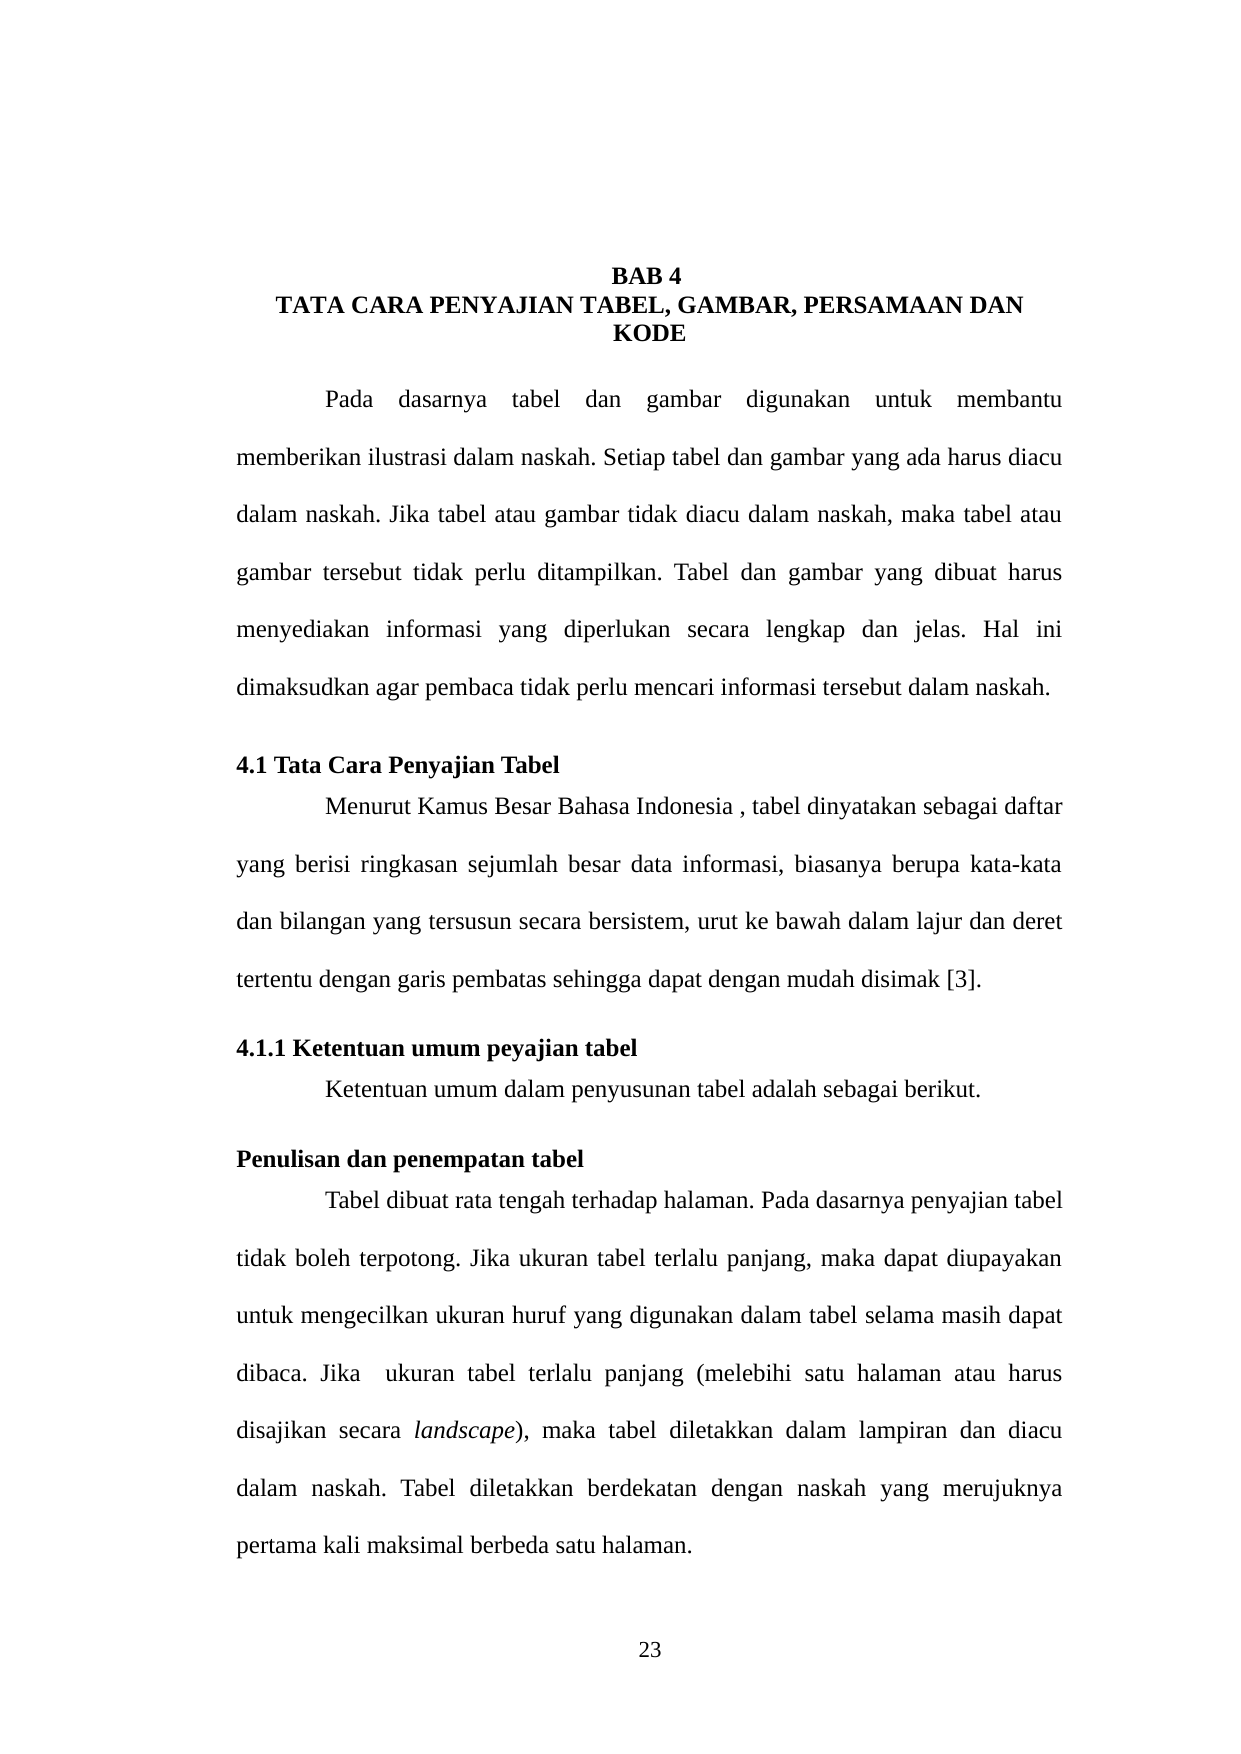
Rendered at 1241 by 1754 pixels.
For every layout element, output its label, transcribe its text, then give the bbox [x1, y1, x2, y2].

text Menurut Kamus Besar Bahasa Indonesia , tabel dinyatakan sebagai daftar yang berisi ringkasan sejumlah besar data informasi, biasanya berupa kata-kata dan bilangan yang tersusun secara bersistem, urut ke bawah dalam lajur dan deret tertentu dengan garis pembatas sehingga dapat dengan mudah disimak [3]. [236, 791, 1063, 992]
subtitle Ketentuan umum peyajian tabel [236, 1033, 1063, 1062]
text Ketentuan umum dalam penyusunan tabel adalah sebagai berikut. [236, 1074, 1063, 1103]
text Tabel dibuat rata tengah terhadap halaman. Pada dasarnya penyajian tabel tidak boleh terpotong. Jika ukuran tabel terlalu panjang, maka dapat diupayakan untuk mengecilkan ukuran huruf yang digunakan dalam tabel selama masih dapat dibaca. Jika ukuran tabel terlalu panjang (melebihi satu halaman atau harus disajikan secara landscape), maka tabel diletakkan dalam lampiran dan diacu dalam naskah. Tabel diletakkan berdekatan dengan naskah yang merujuknya pertama kali maksimal berbeda satu halaman. [236, 1185, 1063, 1559]
text Pada dasarnya tabel dan gambar digunakan untuk membantu memberikan ilustrasi dalam naskah. Setiap tabel dan gambar yang ada harus diacu dalam naskah. Jika tabel atau gambar tidak diacu dalam naskah, maka tabel atau gambar tersebut tidak perlu ditampilkan. Tabel dan gambar yang dibuat harus menyediakan informasi yang diperlukan secara lengkap dan jelas. Hal ini dimaksudkan agar pembaca tidak perlu mencari informasi tersebut dalam naskah. [236, 384, 1063, 701]
subtitle Tata Cara Penyajian Tabel [236, 750, 1063, 779]
subtitle TATA CARA PENYAJIAN TABEL, GAMBAR, PERSAMAAN DAN KODE [236, 261, 1063, 347]
subtitle Penulisan dan penempatan tabel [236, 1144, 1063, 1173]
